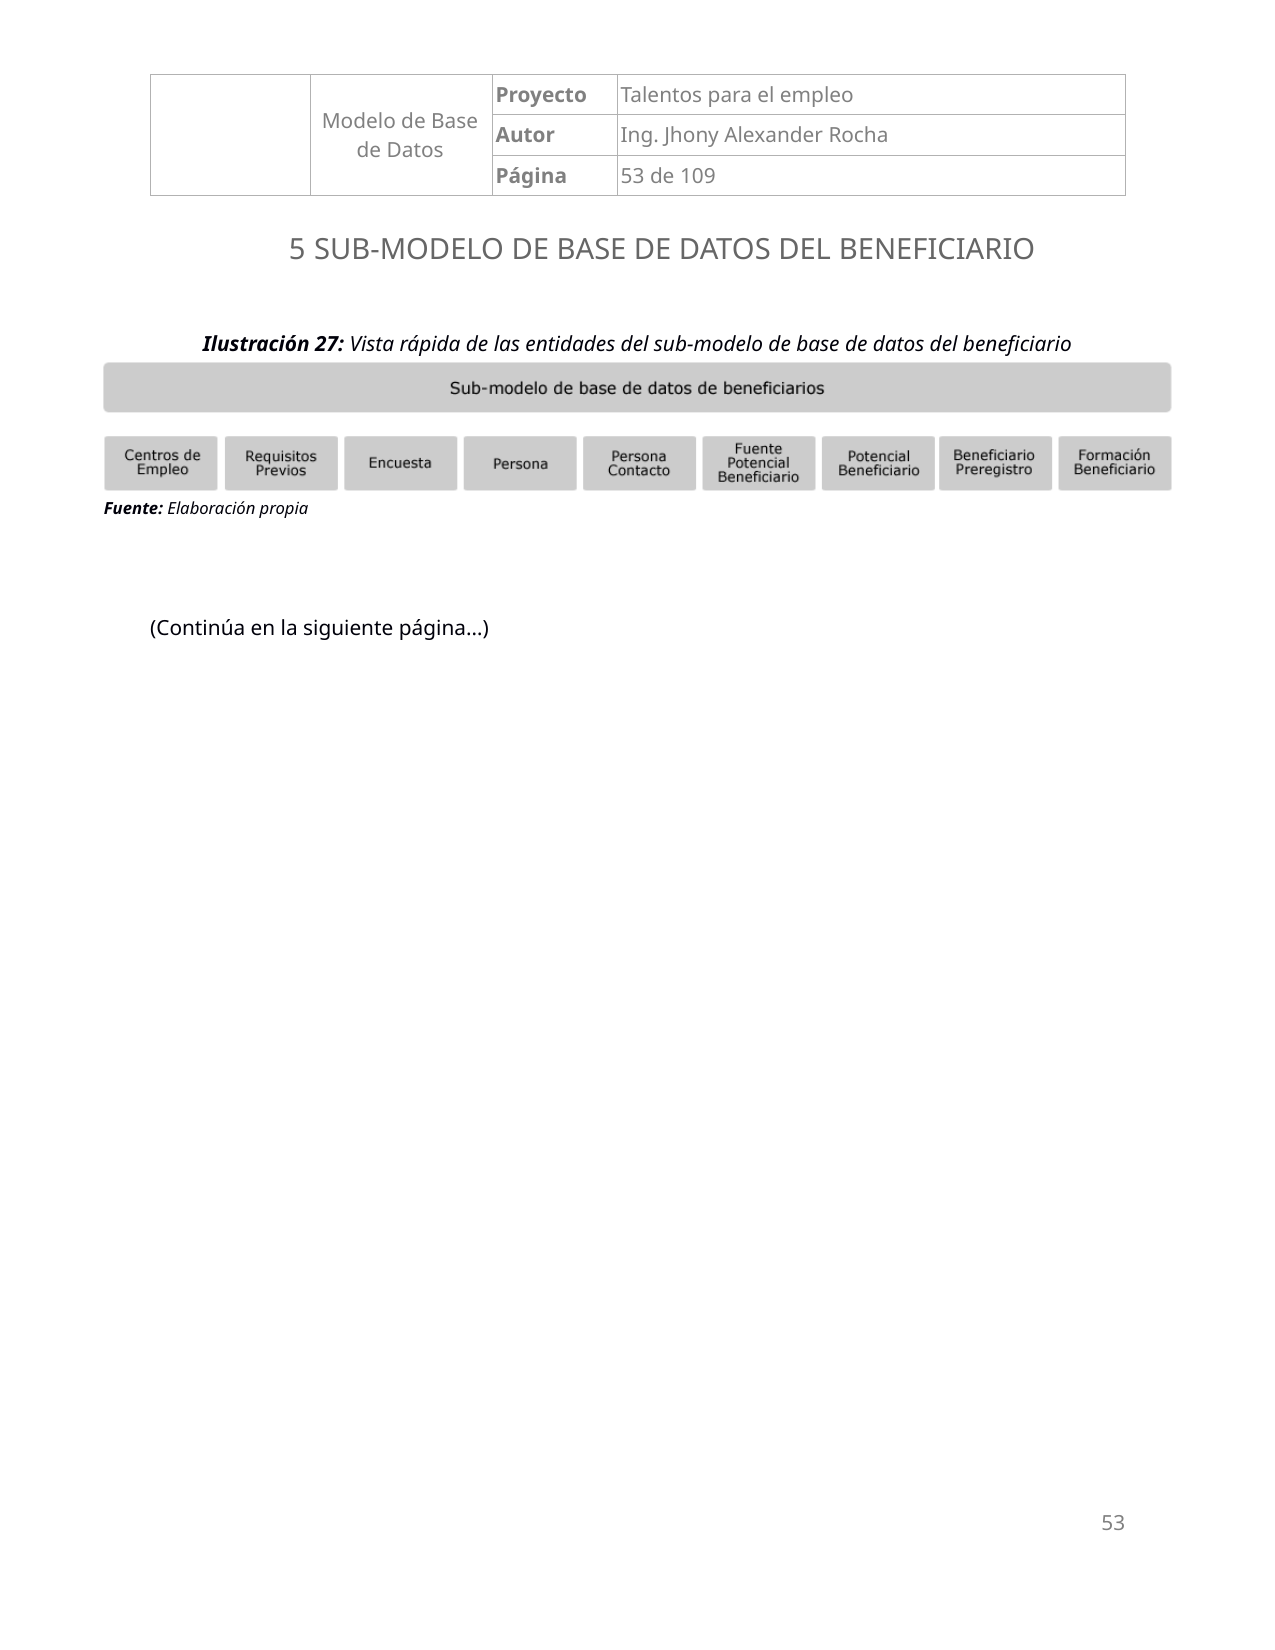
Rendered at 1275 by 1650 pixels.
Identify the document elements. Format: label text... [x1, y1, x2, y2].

text (Continúa en la siguiente página…) [150, 613, 1125, 641]
subtitle Sub-modelo de base de datos del beneficiario [179, 228, 1125, 268]
text [104, 519, 1171, 560]
picture [97, 357, 1178, 497]
text Fuente: Elaboración propia [104, 497, 1171, 519]
text Ilustración 27: Vista rápida de las entidades del sub-modelo de base de datos del beneficiario [100, 329, 1175, 357]
